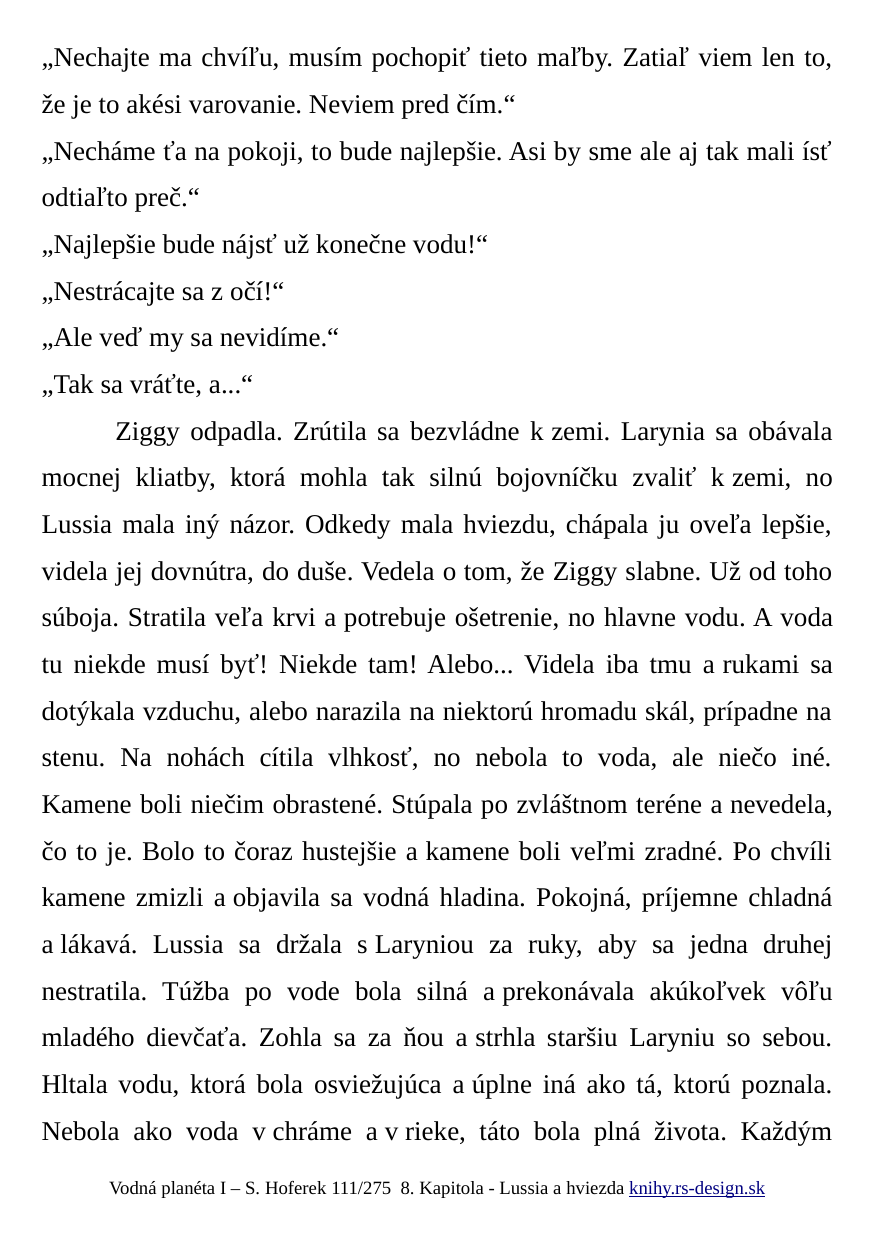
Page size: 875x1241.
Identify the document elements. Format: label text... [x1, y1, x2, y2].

text „Necháme ťa na pokoji, to bude najlepšie. Asi by sme ale aj tak mali ísť odtiaľto preč.“ [41, 135, 833, 212]
text Ziggy odpadla. Zrútila sa bezvládne k zemi. Larynia sa obávala mocnej kliatby, ktorá mohla tak silnú bojovníčku zvaliť k zemi, no Lussia mala iný názor. Odkedy mala hviezdu, chápala ju oveľa lepšie, videla jej dovnútra, do duše. Vedela o tom, že Ziggy slabne. Už od toho súboja. Stratila veľa krvi a potrebuje ošetrenie, no hlavne vodu. A voda tu niekde musí byť! Niekde tam! Alebo... Videla iba tmu a rukami sa dotýkala vzduchu, alebo narazila na niektorú hromadu skál, prípadne na stenu. Na nohách cítila vlhkosť, no nebola to voda, ale niečo iné. Kamene boli niečim obrastené. Stúpala po zvláštnom teréne a nevedela, čo to je. Bolo to čoraz hustejšie a kamene boli veľmi zradné. Po chvíli kamene zmizli a objavila sa vodná hladina. Pokojná, príjemne chladná a lákavá. Lussia sa držala s Laryniou za ruky, aby sa jedna druhej nestratila. Túžba po vode bola silná a prekonávala akúkoľvek vôľu mladého dievčaťa. Zohla sa za ňou a strhla staršiu Laryniu so sebou. Hltala vodu, ktorá bola osviežujúca a úplne iná ako tá, ktorú poznala. Nebola ako voda v chráme a v rieke, táto bola plná života. Každým [41, 415, 833, 1146]
text „Nestrácajte sa z očí!“ [41, 275, 833, 306]
text „Najlepšie bude nájsť už konečne vodu!“ [41, 228, 833, 259]
text „Tak sa vráťte, a...“ [41, 368, 833, 399]
text „Nechajte ma chvíľu, musím pochopiť tieto maľby. Zatiaľ viem len to, že je to akési varovanie. Neviem pred čím.“ [41, 41, 833, 119]
text „Ale veď my sa nevidíme.“ [41, 321, 833, 352]
